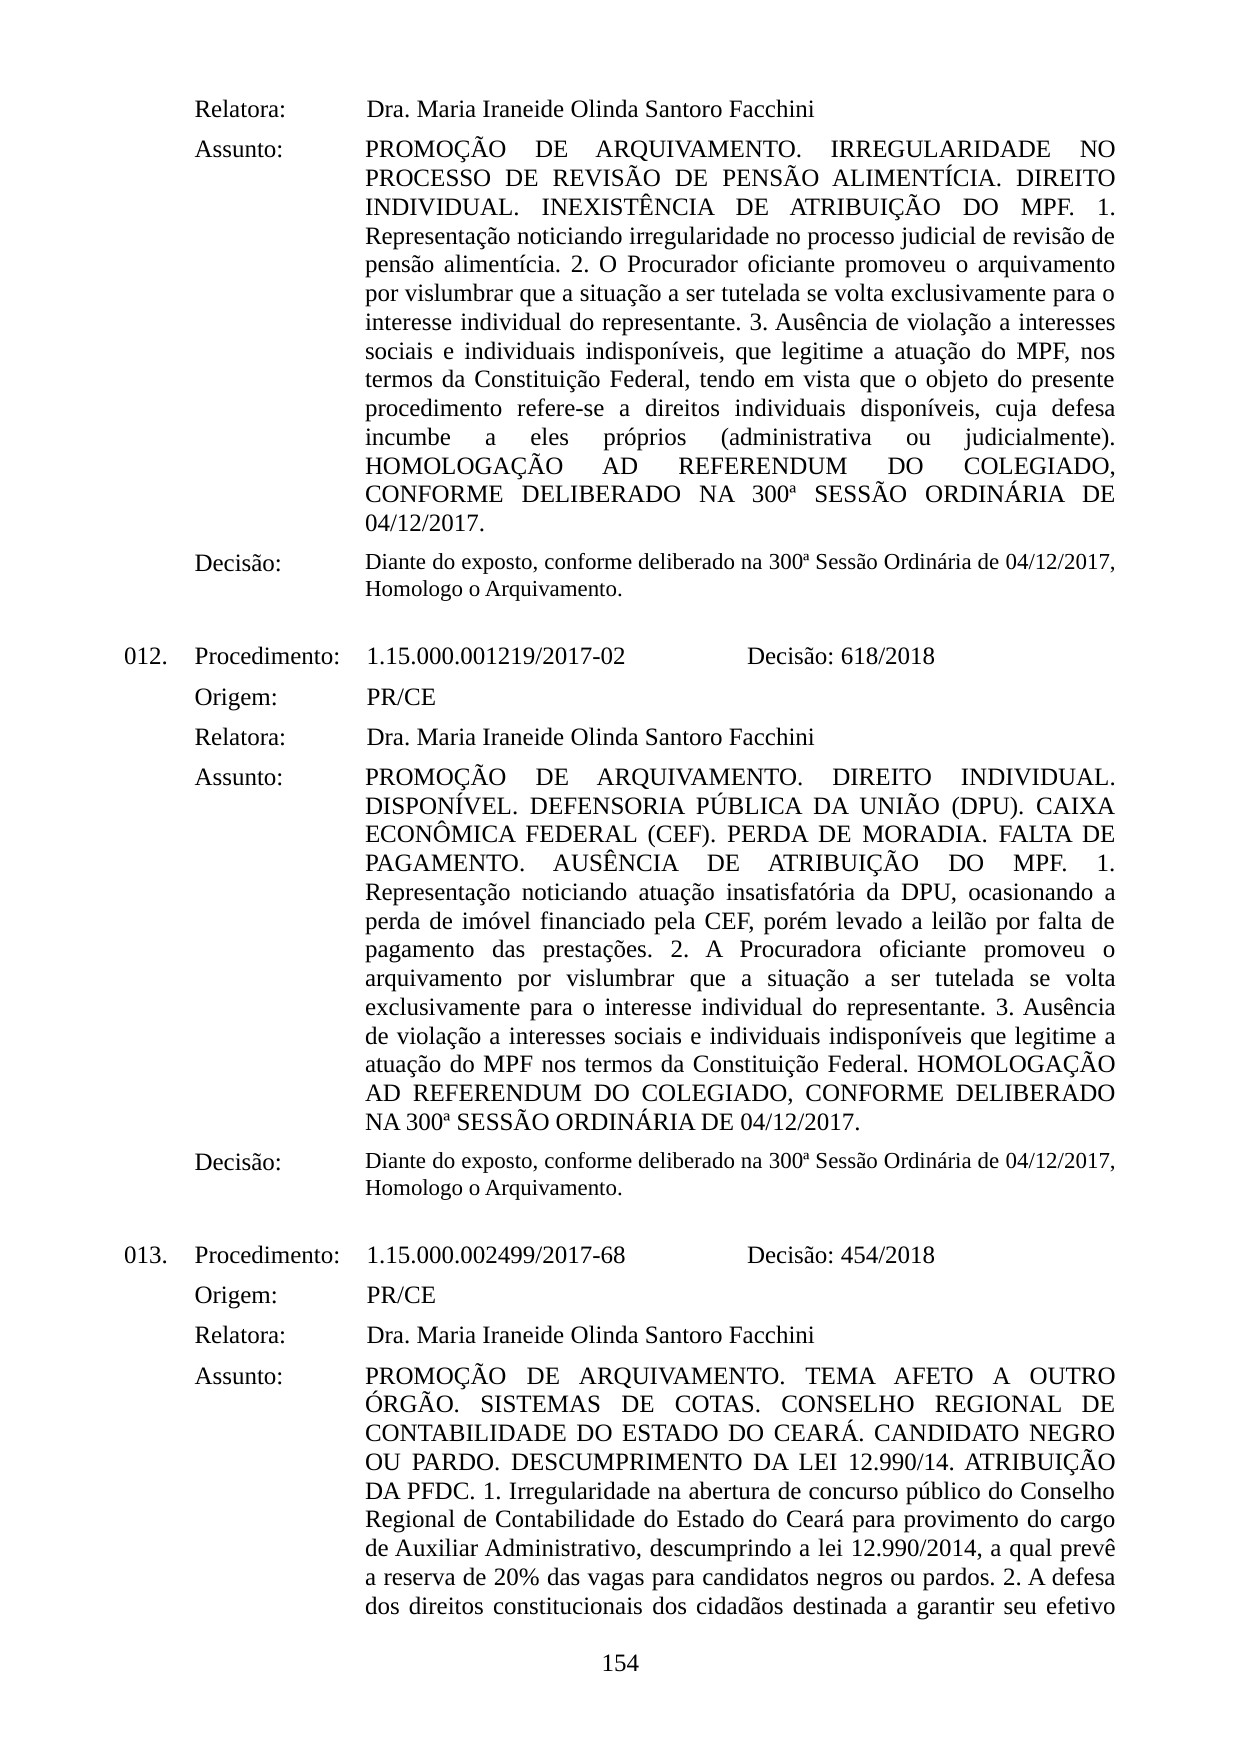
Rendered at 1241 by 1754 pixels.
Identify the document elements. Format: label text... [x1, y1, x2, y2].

table_cell Dra. Maria Iraneide Olinda Santoro Facchini [361, 1315, 1122, 1355]
table_header 1.15.000.001219/2017-02 [361, 636, 741, 676]
table_cell Assunto: [189, 1355, 361, 1625]
table_cell Assunto: [189, 129, 361, 543]
table_header Decisão: 618/2018 [741, 636, 1122, 676]
table_cell [118, 756, 188, 1141]
table_cell [118, 716, 188, 756]
table_cell Relatora: [189, 1315, 361, 1355]
table_cell PROMOÇÃO DE ARQUIVAMENTO. DIREITO INDIVIDUAL. DISPONÍVEL. DEFENSORIA PÚBLICA DA UNIÃO (DPU). CAIXA ECONÔMICA FEDERAL (CEF). PERDA DE MORADIA. FALTA DE PAGAMENTO. AUSÊNCIA DE ATRIBUIÇÃO DO MPF. 1. Representação noticiando atuação insatisfatória da DPU, ocasionando a perda de imóvel financiado pela CEF, porém levado a leilão por falta de pagamento das prestações. 2. A Procuradora oficiante promoveu o arquivamento por vislumbrar que a situação a ser tutelada se volta exclusivamente para o interesse individual do representante. 3. Ausência de violação a interesses sociais e individuais indisponíveis que legitime a atuação do MPF nos termos da Constituição Federal. HOMOLOGAÇÃO AD REFERENDUM DO COLEGIADO, CONFORME DELIBERADO NA 300ª SESSÃO ORDINÁRIA DE 04/12/2017. [361, 756, 1122, 1141]
table_header 1.15.000.002499/2017-68 [361, 1234, 741, 1274]
table_cell [118, 89, 188, 129]
table_header 013. [118, 1234, 188, 1274]
table_cell [118, 1355, 188, 1625]
table_header [118, 1141, 189, 1206]
table_header Procedimento: [189, 1234, 361, 1274]
table_cell [118, 1315, 188, 1355]
table_header Diante do exposto, conforme deliberado na 300ª Sessão Ordinária de 04/12/2017, Homologo o Arquivamento. [361, 543, 1122, 607]
table_cell [118, 676, 188, 716]
table_header Diante do exposto, conforme deliberado na 300ª Sessão Ordinária de 04/12/2017, Homologo o Arquivamento. [361, 1141, 1122, 1206]
table_header Decisão: [189, 543, 361, 607]
table_header 012. [118, 636, 188, 676]
table_cell Origem: [189, 676, 361, 716]
table_cell Relatora: [189, 89, 361, 129]
table_cell PROMOÇÃO DE ARQUIVAMENTO. IRREGULARIDADE NO PROCESSO DE REVISÃO DE PENSÃO ALIMENTÍCIA. DIREITO INDIVIDUAL. INEXISTÊNCIA DE ATRIBUIÇÃO DO MPF. 1. Representação noticiando irregularidade no processo judicial de revisão de pensão alimentícia. 2. O Procurador oficiante promoveu o arquivamento por vislumbrar que a situação a ser tutelada se volta exclusivamente para o interesse individual do representante. 3. Ausência de violação a interesses sociais e individuais indisponíveis, que legitime a atuação do MPF, nos termos da Constituição Federal, tendo em vista que o objeto do presente procedimento refere-se a direitos individuais disponíveis, cuja defesa incumbe a eles próprios (administrativa ou judicialmente). HOMOLOGAÇÃO AD REFERENDUM DO COLEGIADO, CONFORME DELIBERADO NA 300ª SESSÃO ORDINÁRIA DE 04/12/2017. [361, 129, 1122, 543]
table_header Decisão: [189, 1141, 361, 1206]
table_cell PROMOÇÃO DE ARQUIVAMENTO. TEMA AFETO A OUTRO ÓRGÃO. SISTEMAS DE COTAS. CONSELHO REGIONAL DE CONTABILIDADE DO ESTADO DO CEARÁ. CANDIDATO NEGRO OU PARDO. DESCUMPRIMENTO DA LEI 12.990/14. ATRIBUIÇÃO DA PFDC. 1. Irregularidade na abertura de concurso público do Conselho Regional de Contabilidade do Estado do Ceará para provimento do cargo de Auxiliar Administrativo, descumprindo a lei 12.990/2014, a qual prevê a reserva de 20% das vagas para candidatos negros ou pardos. 2. A defesa dos direitos constitucionais dos cidadãos destinada a garantir seu efetivo [361, 1355, 1122, 1625]
table_cell PR/CE [361, 676, 1122, 716]
table_cell [118, 1275, 188, 1315]
table_cell Dra. Maria Iraneide Olinda Santoro Facchini [361, 89, 1122, 129]
table_cell Relatora: [189, 716, 361, 756]
table_cell Dra. Maria Iraneide Olinda Santoro Facchini [361, 716, 1122, 756]
table_cell Origem: [189, 1275, 361, 1315]
table_header Procedimento: [189, 636, 361, 676]
table_cell PR/CE [361, 1275, 1122, 1315]
table_header [118, 543, 189, 607]
table_header Decisão: 454/2018 [741, 1234, 1122, 1274]
table_cell Assunto: [189, 756, 361, 1141]
table_cell [118, 129, 188, 543]
